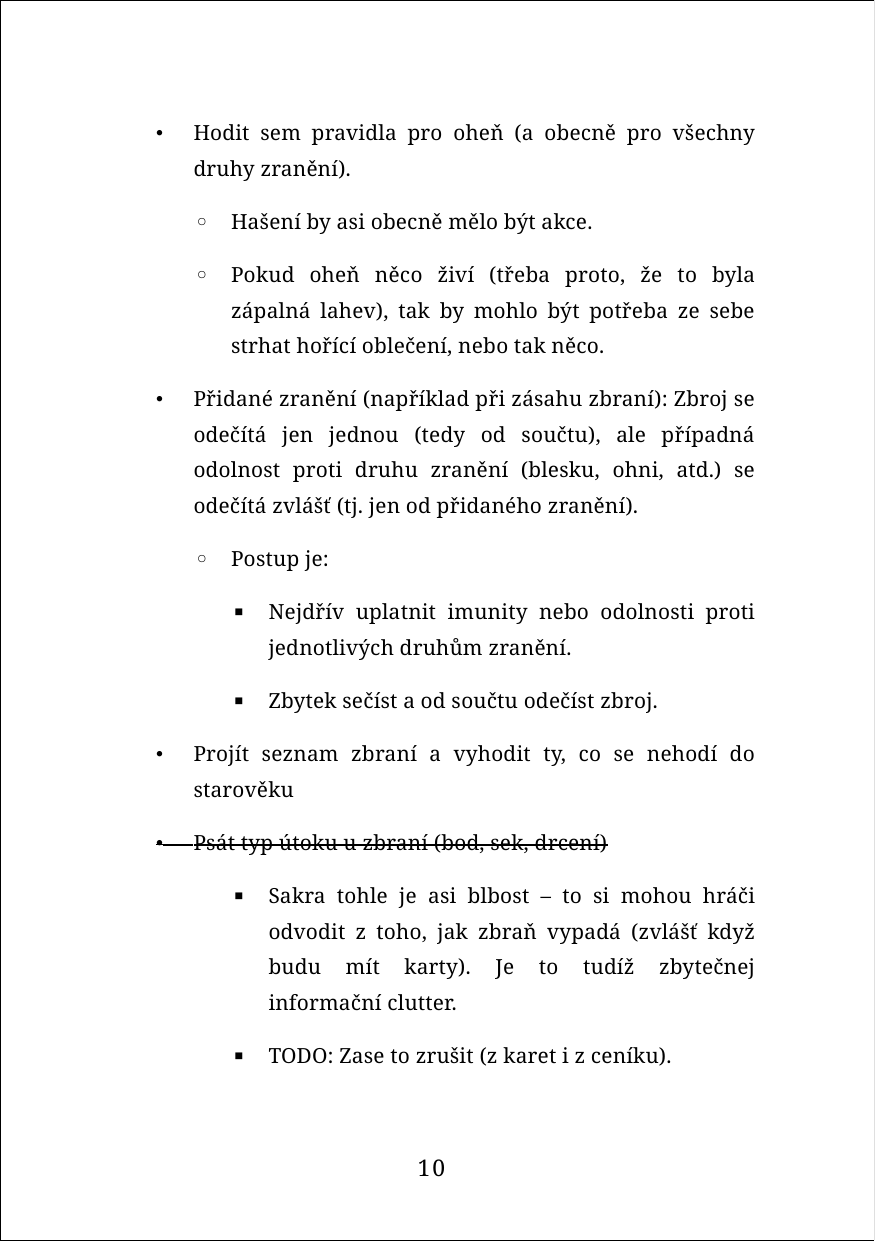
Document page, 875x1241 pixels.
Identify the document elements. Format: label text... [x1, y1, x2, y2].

list Projít seznam zbraní a vyhodit ty, co se nehodí do starověku [156, 739, 756, 803]
list Postup je: [193, 544, 756, 573]
list Psát typ útoku u zbraní (bod, sek, drcení) [156, 828, 756, 857]
list Přidané zranění (například při zásahu zbraní): Zbroj se odečítá jen jednou (tedy od součtu), ale případná odolnost proti druhu zranění (blesku, ohni, atd.) se odečítá zvlášť (tj. jen od přidaného zranění). [156, 384, 756, 519]
list TODO: Zase to zrušit (z karet i z ceníku). [231, 1041, 756, 1070]
list Hodit sem pravidla pro oheň (a obecně pro všechny druhy zranění). [156, 118, 756, 182]
list Sakra tohle je asi blbost – to si mohou hráči odvodit z toho, jak zbraň vypadá (zvlášť když budu mít karty). Je to tudíž zbytečnej informační clutter. [231, 881, 756, 1016]
list Zbytek sečíst a od součtu odečíst zbroj. [231, 686, 756, 715]
list Nejdřív uplatnit imunity nebo odolnosti proti jednotlivých druhům zranění. [231, 597, 756, 661]
list Pokud oheň něco živí (třeba proto, že to byla zápalná lahev), tak by mohlo být potřeba ze sebe strhat hořící oblečení, nebo tak něco. [193, 260, 756, 360]
list Hašení by asi obecně mělo být akce. [193, 207, 756, 235]
